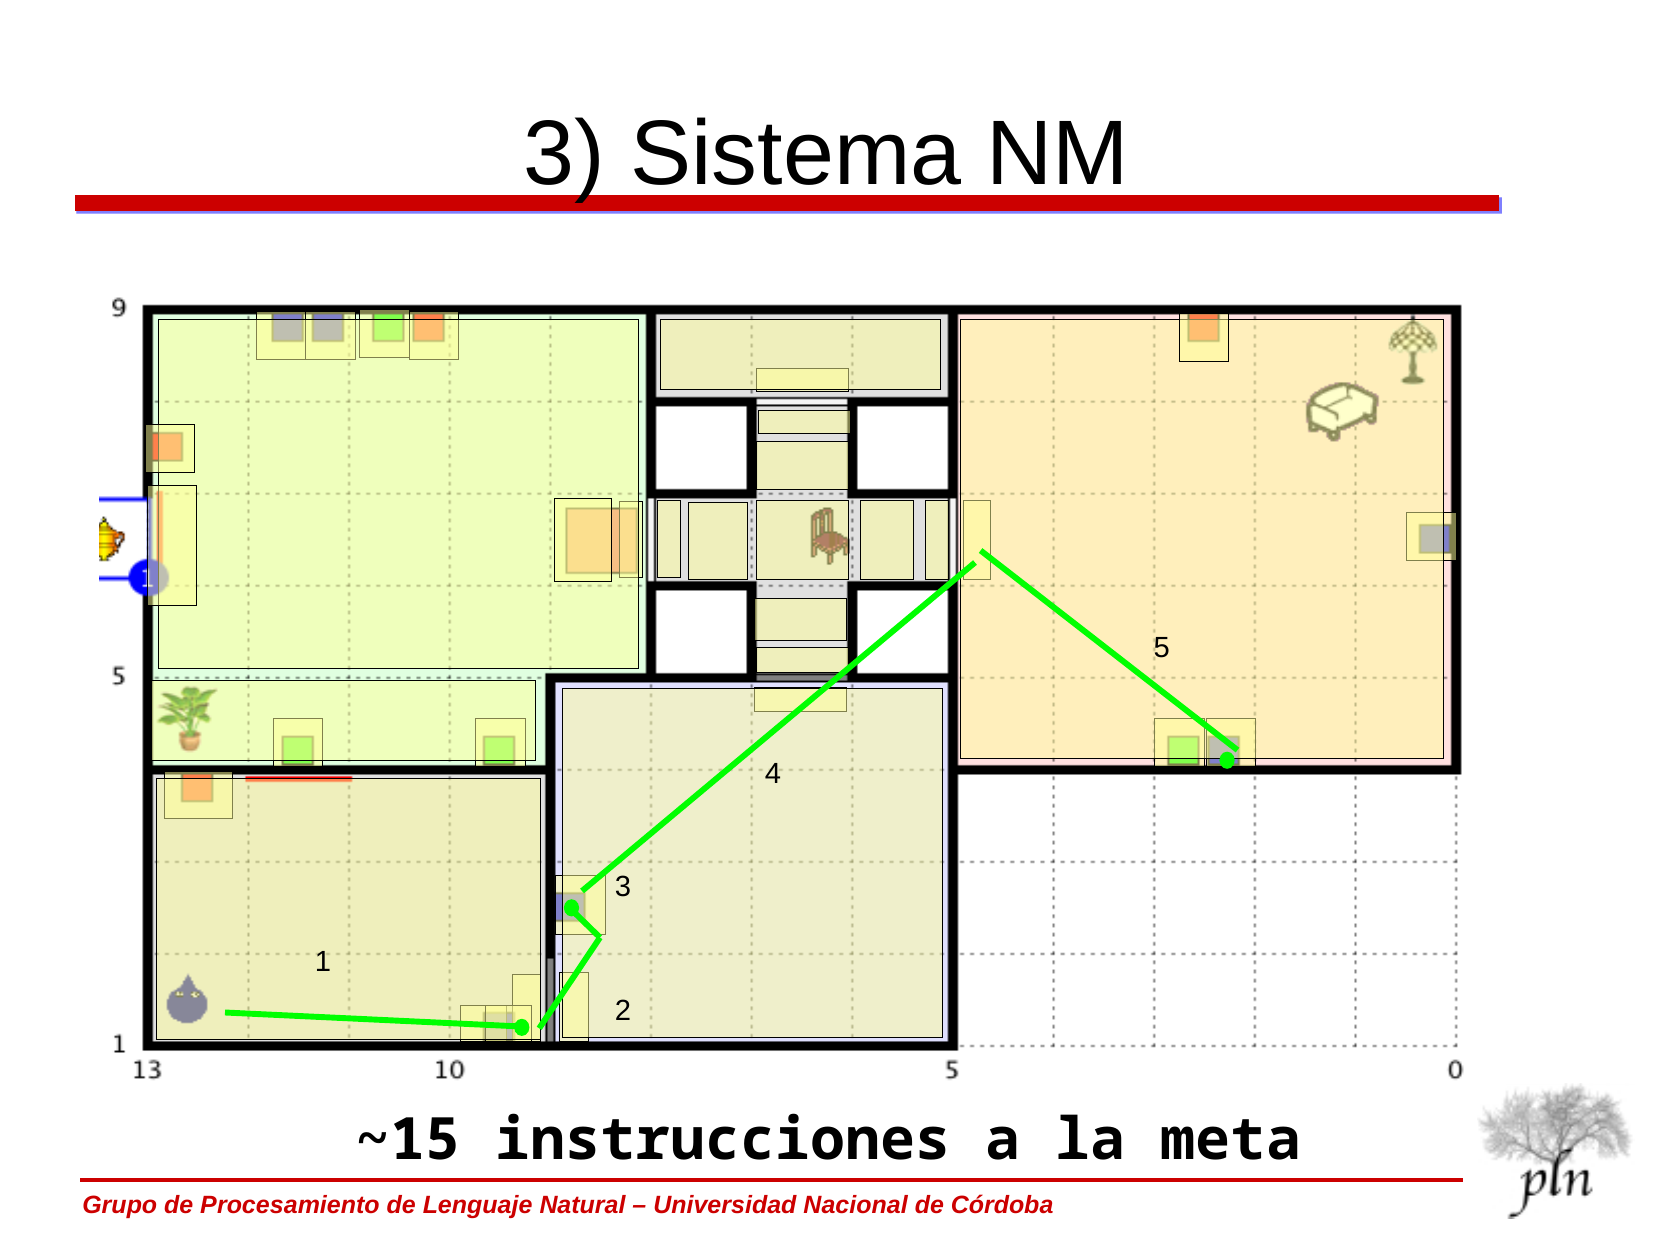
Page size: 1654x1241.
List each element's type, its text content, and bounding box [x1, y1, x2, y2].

text_box 5 [1138, 623, 1201, 672]
picture [99, 265, 1635, 1219]
text_box 3 [600, 862, 654, 918]
text_box [660, 319, 941, 392]
text_box [756, 500, 849, 580]
title 3) Sistema NM [82, 56, 1571, 250]
text_box [860, 500, 914, 580]
text_box [145, 309, 643, 669]
text_box 4 [750, 750, 812, 798]
text_box [151, 680, 536, 767]
text_box [925, 500, 949, 580]
text_box [756, 441, 849, 490]
text_box 2 [600, 986, 729, 1034]
text_box [758, 410, 851, 434]
text_box [657, 500, 681, 578]
text_box 1 [300, 937, 362, 986]
text_box ~15 instrucciones a la meta [119, 1089, 1538, 1173]
text_box [688, 502, 748, 580]
text_box [555, 687, 943, 1042]
text_box [960, 313, 1457, 769]
text_box [156, 771, 541, 1042]
text_box [756, 647, 849, 673]
text_box [754, 598, 847, 641]
